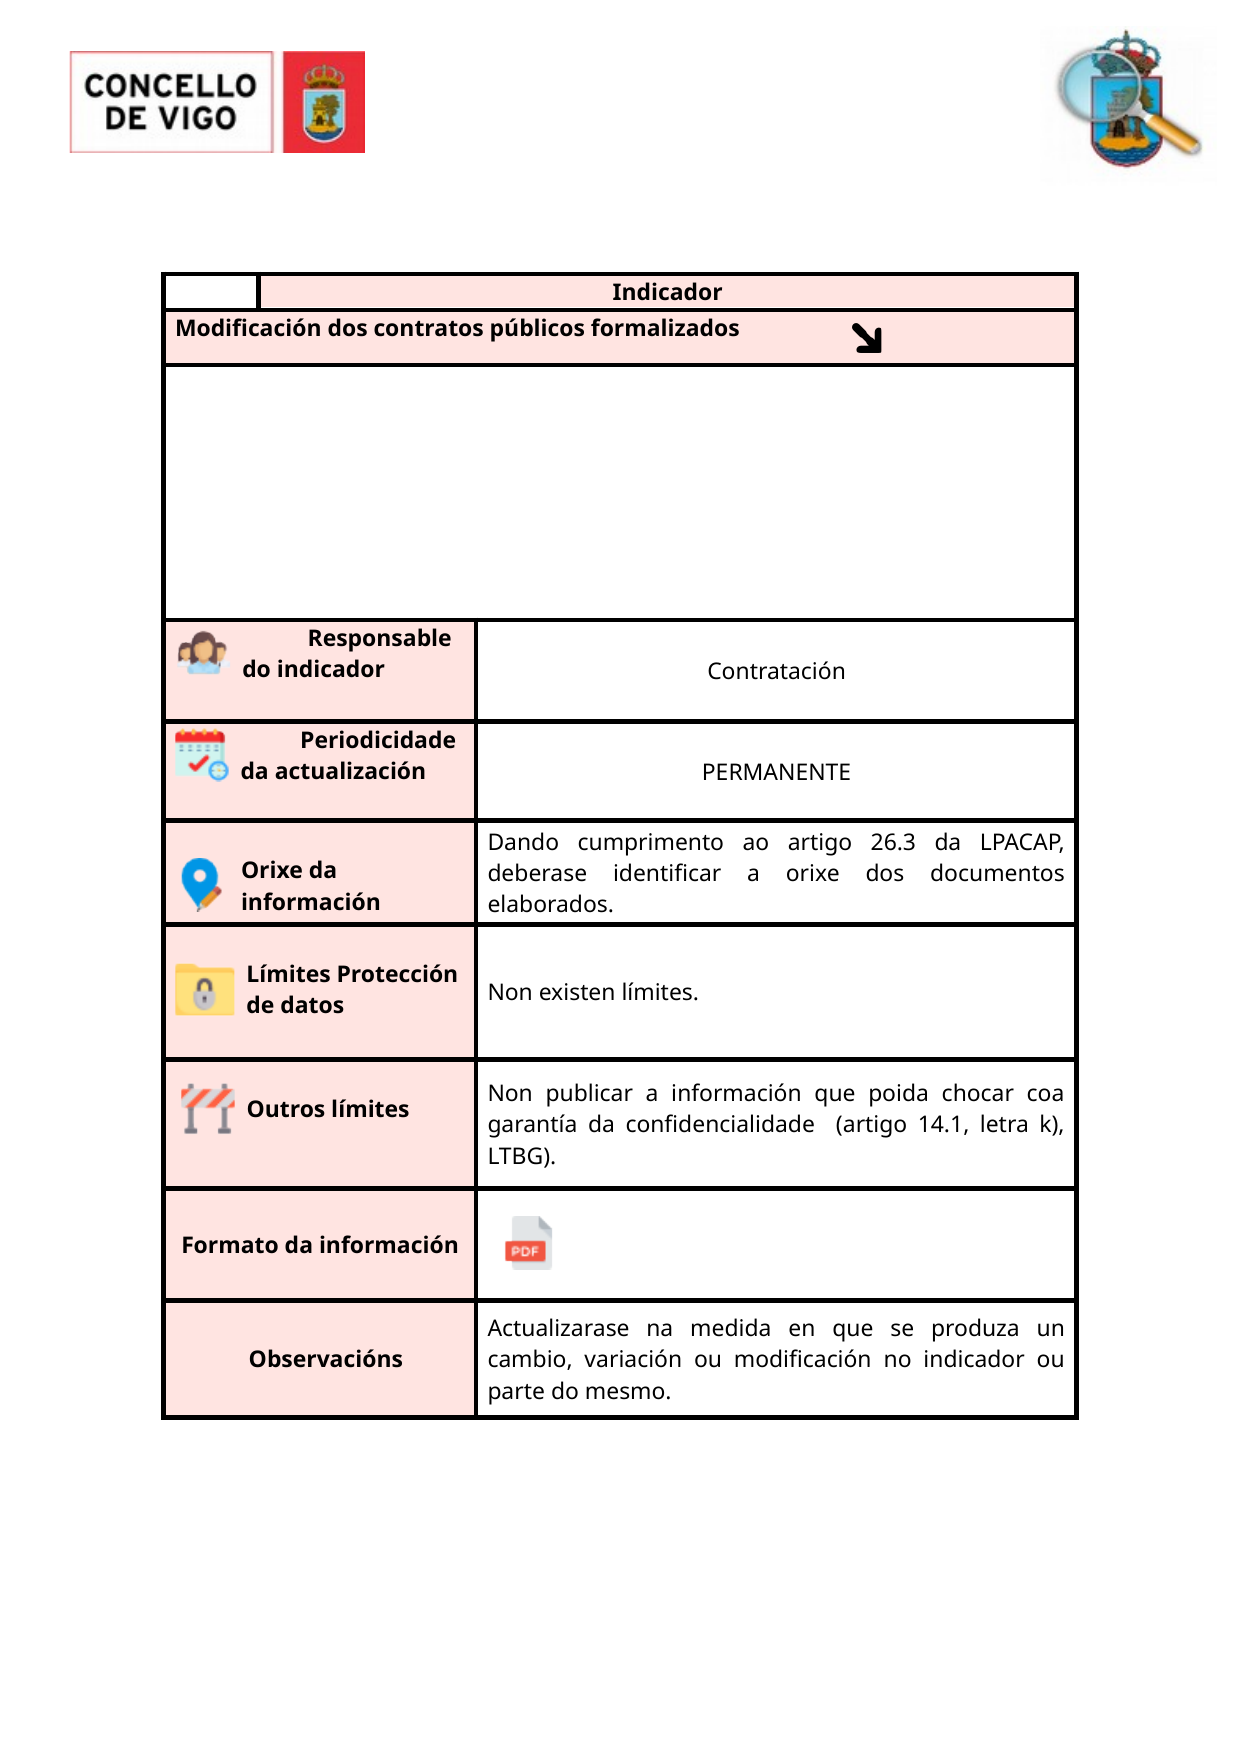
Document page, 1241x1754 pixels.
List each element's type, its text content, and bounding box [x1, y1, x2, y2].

table_header Indicador [261, 276, 1074, 307]
table_cell Orixe da información [166, 823, 474, 922]
table_cell Responsable do indicador [166, 622, 474, 719]
picture [175, 960, 235, 1020]
table_cell Non existen límites. [478, 927, 1074, 1057]
table_cell Observacións [166, 1303, 474, 1415]
table_cell Límites Protección de datos [166, 927, 474, 1057]
table_cell [166, 367, 1074, 617]
picture [193, 870, 207, 882]
table_cell Formato da información [166, 1191, 474, 1298]
table_cell Contratación [478, 622, 1074, 719]
table_cell Outros límites [166, 1062, 474, 1186]
table_header [166, 276, 256, 307]
table_cell Non publicar a información que poida chocar coa garantía da confidencialidade (artigo 14.1, letra k), LTBG). [478, 1062, 1074, 1186]
picture [177, 626, 231, 680]
table_cell Dando cumprimento ao artigo 26.3 da LPACAP, deberase identificar a orixe dos documentos elaborados. [478, 823, 1074, 922]
table_cell PERMANENTE [478, 724, 1074, 818]
picture [1040, 26, 1218, 186]
table_cell Periodicidade da actualización [166, 724, 474, 818]
picture [502, 1216, 556, 1270]
picture [175, 858, 229, 912]
picture [175, 728, 229, 782]
table_cell Actualizarase na medida en que se produza un cambio, variación ou modificación no indicador ou parte do mesmo. [478, 1303, 1074, 1415]
picture [852, 323, 882, 353]
table_cell [478, 1191, 1074, 1298]
table_cell Modificación dos contratos públicos formalizados [166, 312, 1074, 363]
picture [69, 51, 365, 153]
picture [181, 1082, 235, 1136]
